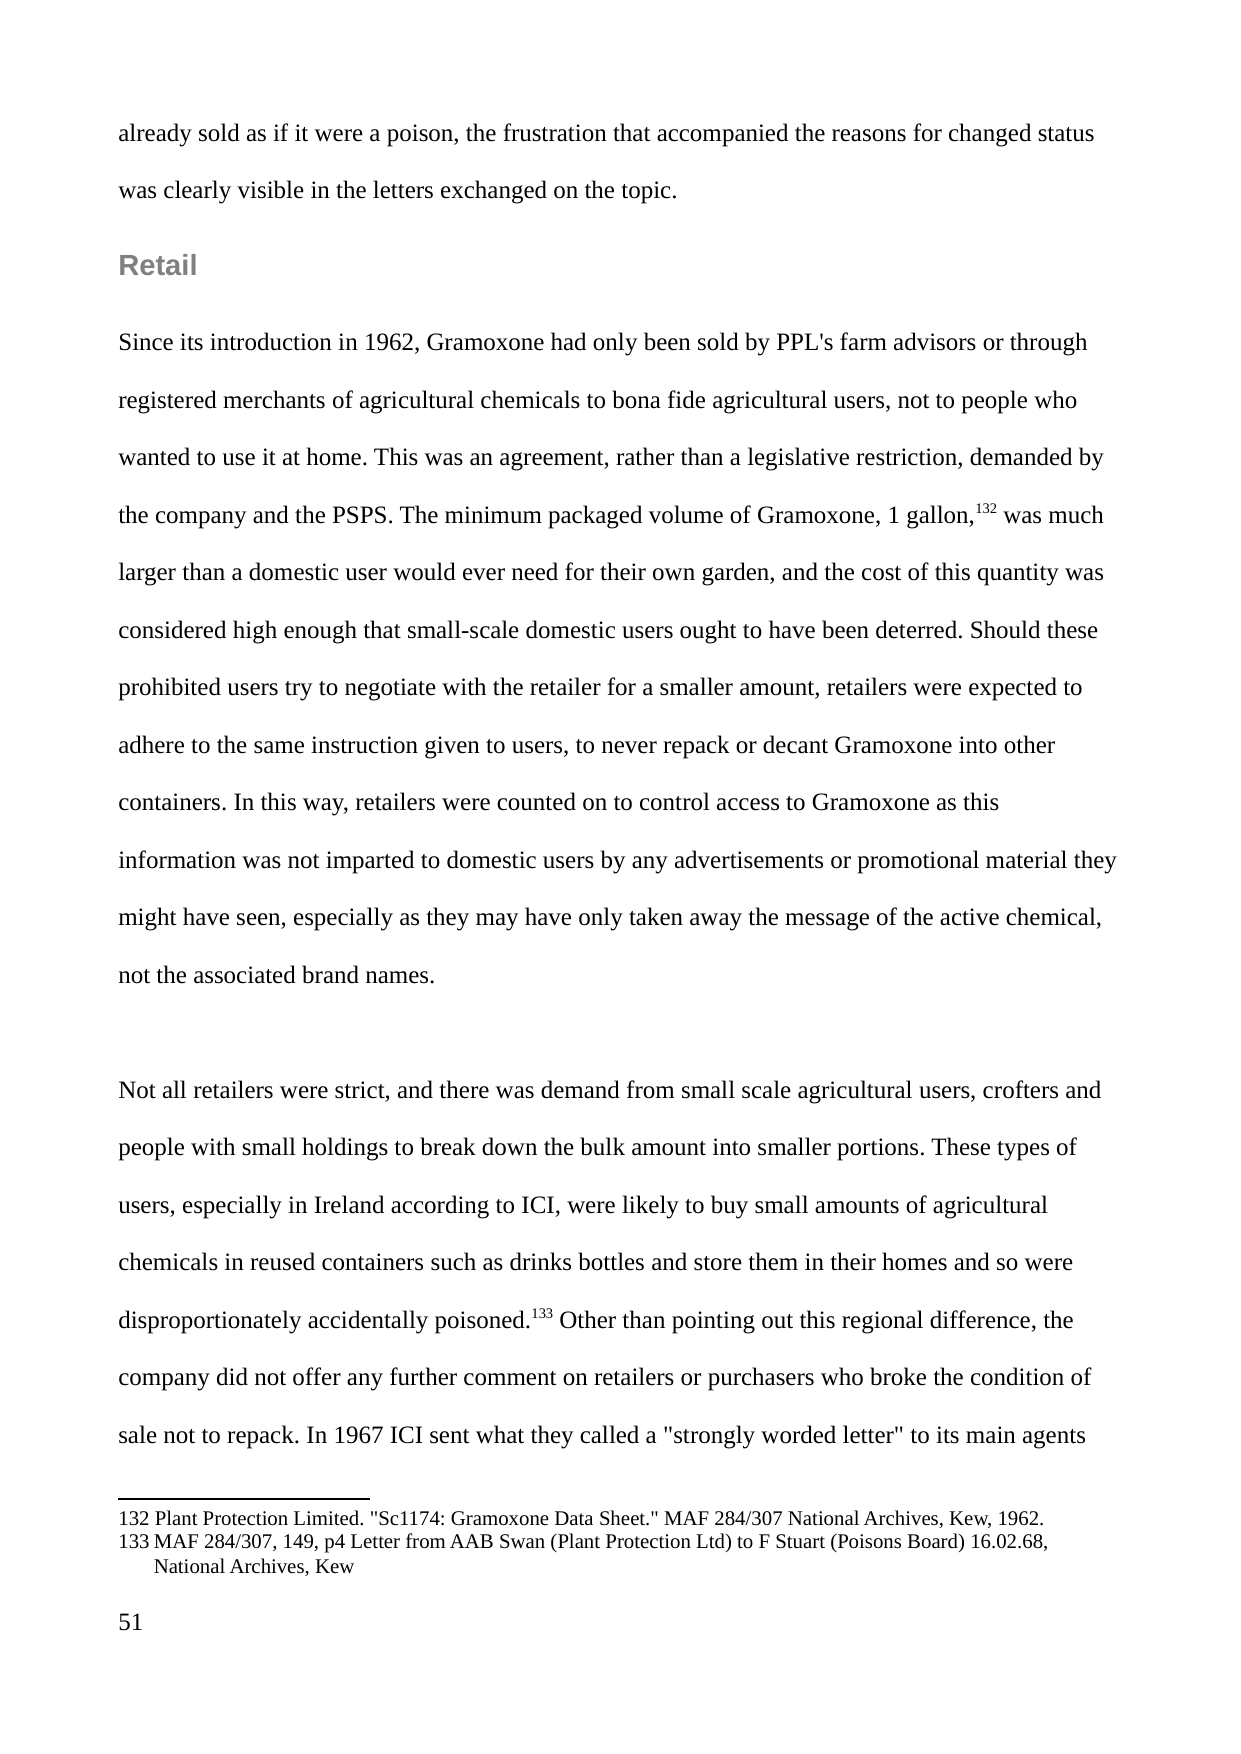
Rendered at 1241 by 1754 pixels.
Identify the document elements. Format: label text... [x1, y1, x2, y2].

text Plant Protection Limited. "Sc1174: Gramoxone Data Sheet." MAF 284/307 National Archives, Kew, 1962. [118, 1505, 1122, 1529]
text already sold as if it were a poison, the frustration that accompanied the reasons for changed status was clearly visible in the letters exchanged on the topic. [118, 118, 1122, 204]
text Not all retailers were strict, and there was demand from small scale agricultural users, crofters and people with small holdings to break down the bulk amount into smaller portions. These types of users, especially in Ireland according to ICI, were likely to buy small amounts of agricultural chemicals in reused containers such as drinks bottles and store them in their homes and so were disproportionately accidentally poisoned. Other than pointing out this regional difference, the company did not offer any further comment on retailers or purchasers who broke the condition of sale not to repack. In 1967 ICI sent what they called a "strongly worded letter" to its main agents [118, 1075, 1122, 1448]
text MAF 284/307, 149, p4 Letter from AAB Swan (Plant Protection Ltd) to F Stuart (Poisons Board) 16.02.68, National Archives, Kew [118, 1529, 1122, 1578]
subtitle Retail [118, 248, 1122, 281]
text Since its introduction in 1962, Gramoxone had only been sold by PPL's farm advisors or through registered merchants of agricultural chemicals to bona fide agricultural users, not to people who wanted to use it at home. This was an agreement, rather than a legislative restriction, demanded by the company and the PSPS. The minimum packaged volume of Gramoxone, 1 gallon, was much larger than a domestic user would ever need for their own garden, and the cost of this quantity was considered high enough that small-scale domestic users ought to have been deterred. Should these prohibited users try to negotiate with the retailer for a smaller amount, retailers were expected to adhere to the same instruction given to users, to never repack or decant Gramoxone into other containers. In this way, retailers were counted on to control access to Gramoxone as this information was not imparted to domestic users by any advertisements or promotional material they might have seen, especially as they may have only taken away the message of the active chemical, not the associated brand names. [118, 327, 1122, 988]
